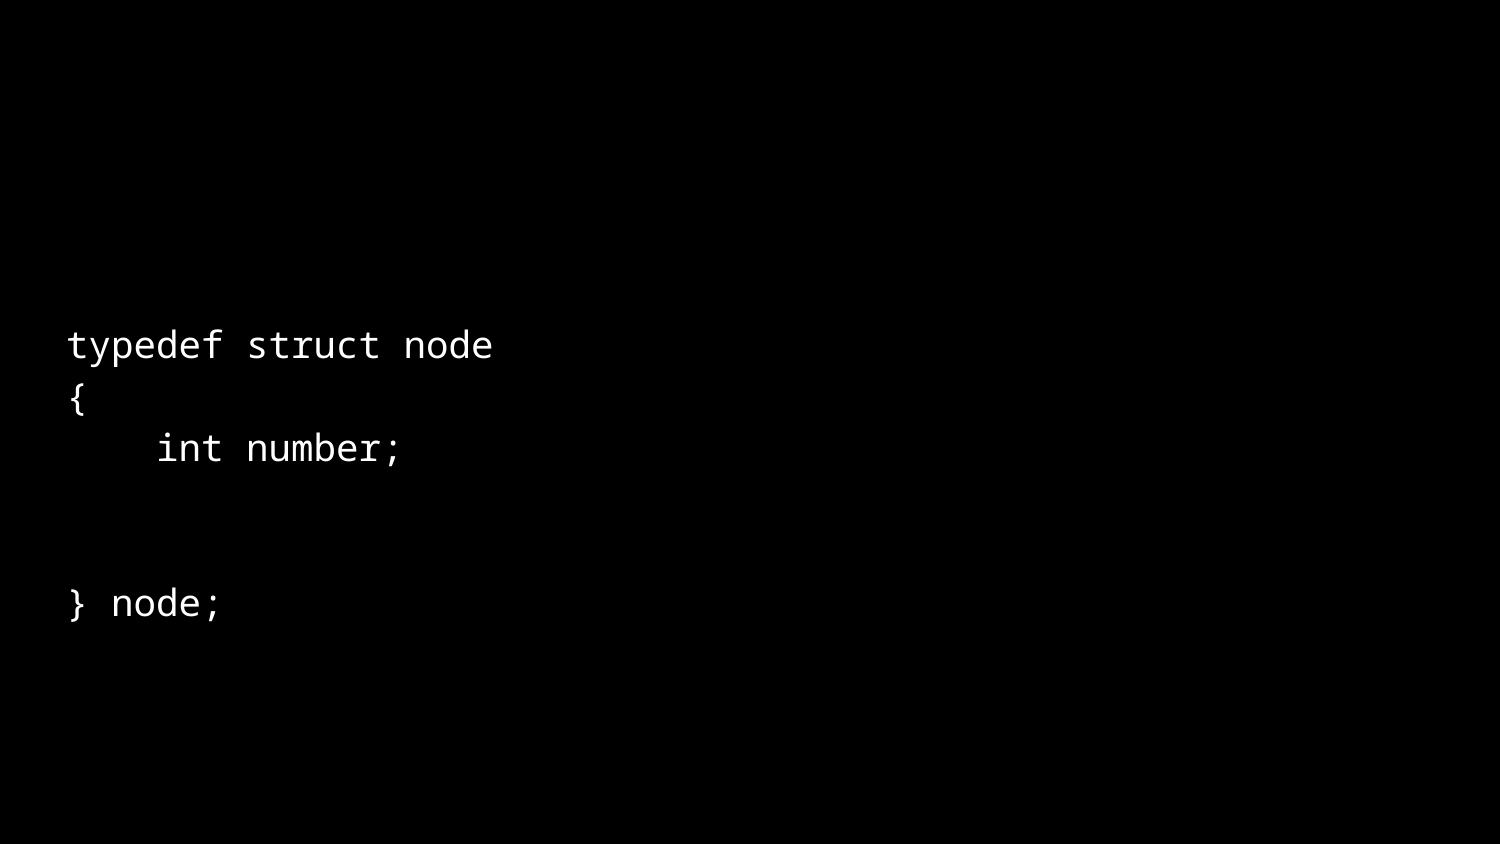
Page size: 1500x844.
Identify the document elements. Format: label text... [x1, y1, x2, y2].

list typedef struct node { int number; } node; [51, 189, 1449, 750]
